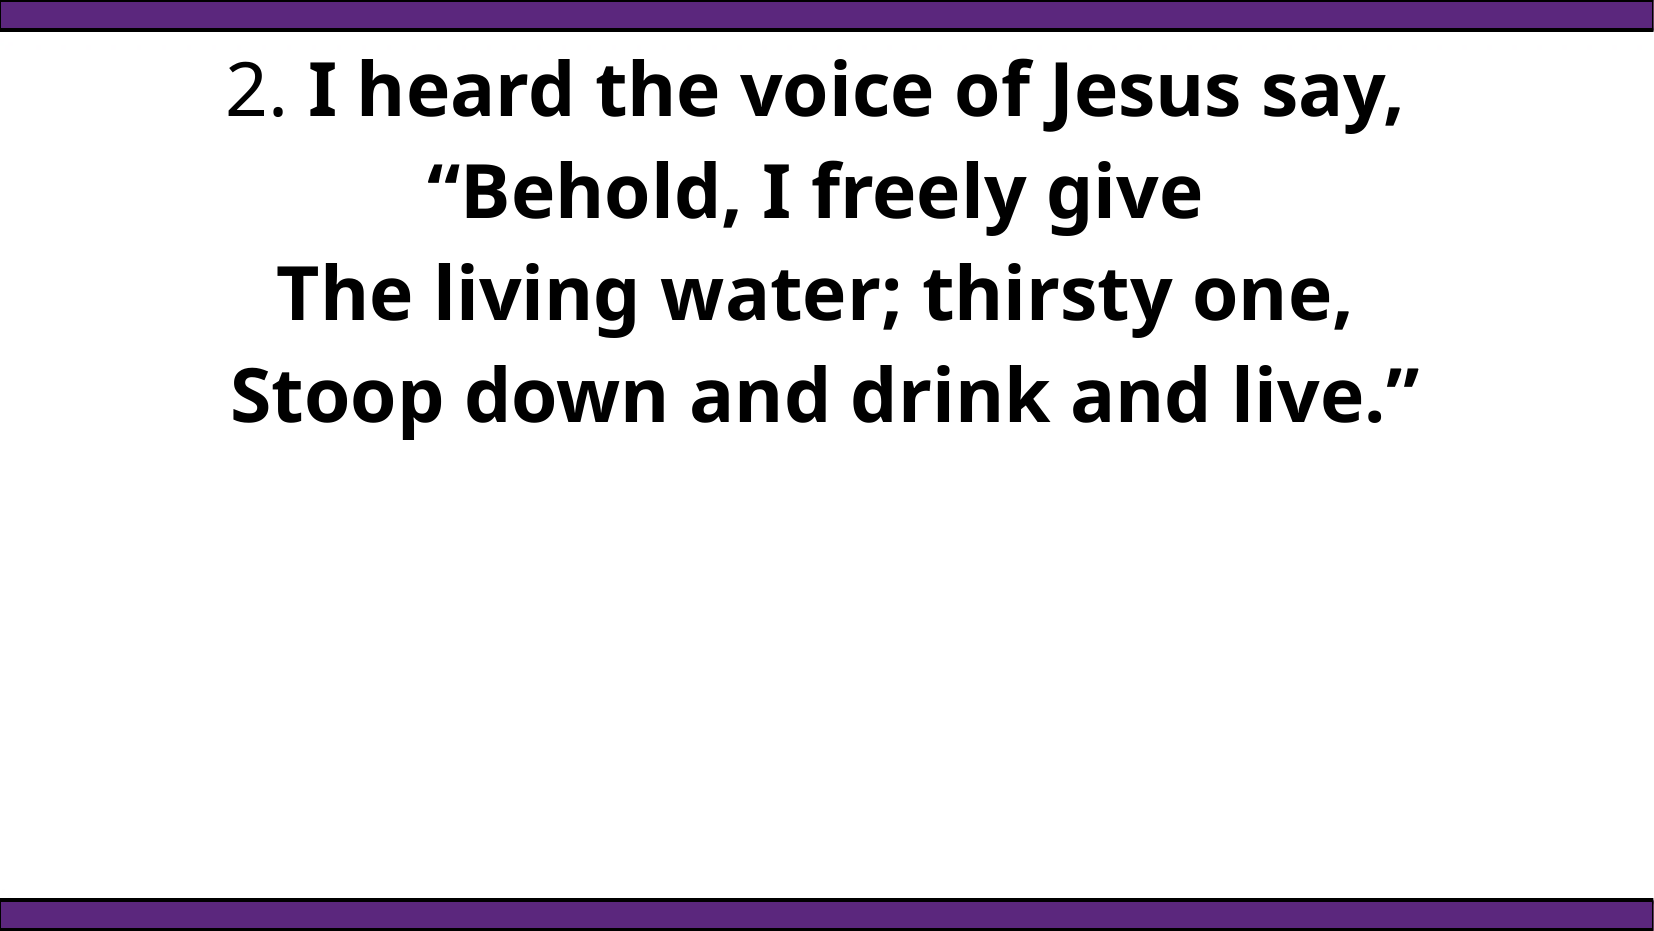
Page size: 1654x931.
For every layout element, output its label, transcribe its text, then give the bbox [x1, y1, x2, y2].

text_box 2. I heard the voice of Jesus say, “Behold, I freely give The living water; thirsty one, Stoop down and drink and live.” [93, 28, 1558, 443]
picture [0, 31, 1654, 900]
text_box [0, 900, 1654, 931]
text_box [0, 0, 1654, 31]
